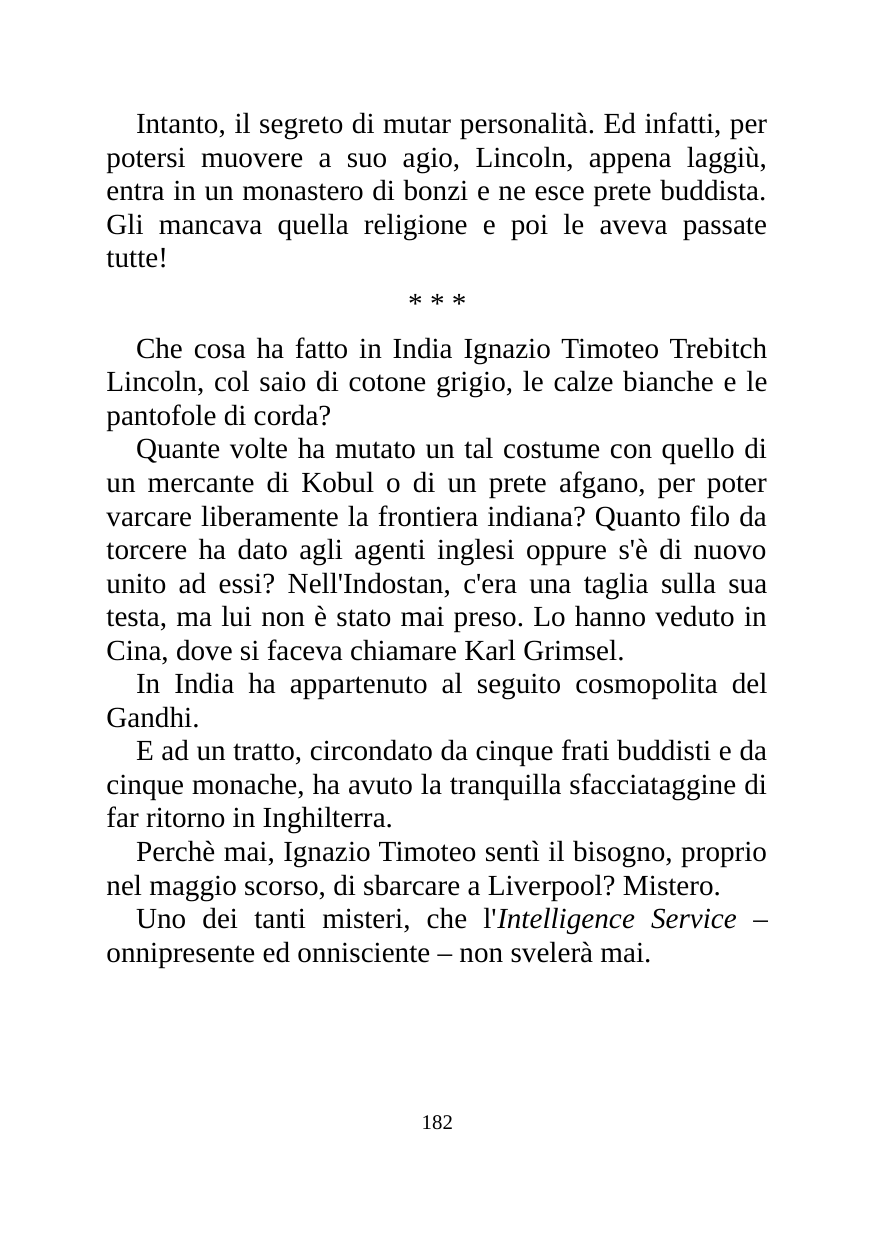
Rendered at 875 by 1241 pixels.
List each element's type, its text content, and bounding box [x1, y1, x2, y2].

text Uno dei tanti misteri, che l'Intelligence Service – onnipresente ed onnisciente – non svelerà mai. [106, 901, 768, 968]
text Quante volte ha mutato un tal costume con quello di un mercante di Kobul o di un prete afgano, per poter varcare liberamente la frontiera indiana? Quanto filo da torcere ha dato agli agenti inglesi oppure s'è di nuovo unito ad essi? Nell'Indostan, c'era una taglia sulla sua testa, ma lui non è stato mai preso. Lo hanno veduto in Cina, dove si faceva chiamare Karl Grimsel. [106, 432, 768, 666]
text Perchè mai, Ignazio Timoteo sentì il bisogno, proprio nel maggio scorso, di sbarcare a Liverpool? Mistero. [106, 834, 768, 901]
text E ad un tratto, circondato da cinque frati buddisti e da cinque monache, ha avuto la tranquilla sfacciataggine di far ritorno in Inghilterra. [106, 733, 768, 834]
text Intanto, il segreto di mutar personalità. Ed infatti, per potersi muovere a suo agio, Lincoln, appena laggiù, entra in un monastero di bonzi e ne esce prete buddista. Gli mancava quella religione e poi le aveva passate tutte! [106, 106, 768, 274]
text Che cosa ha fatto in India Ignazio Timoteo Trebitch Lincoln, col saio di cotone grigio, le calze bianche e le pantofole di corda? [106, 331, 768, 432]
text In India ha appartenuto al seguito cosmopolita del Gandhi. [106, 666, 768, 733]
text * * * [106, 286, 768, 319]
